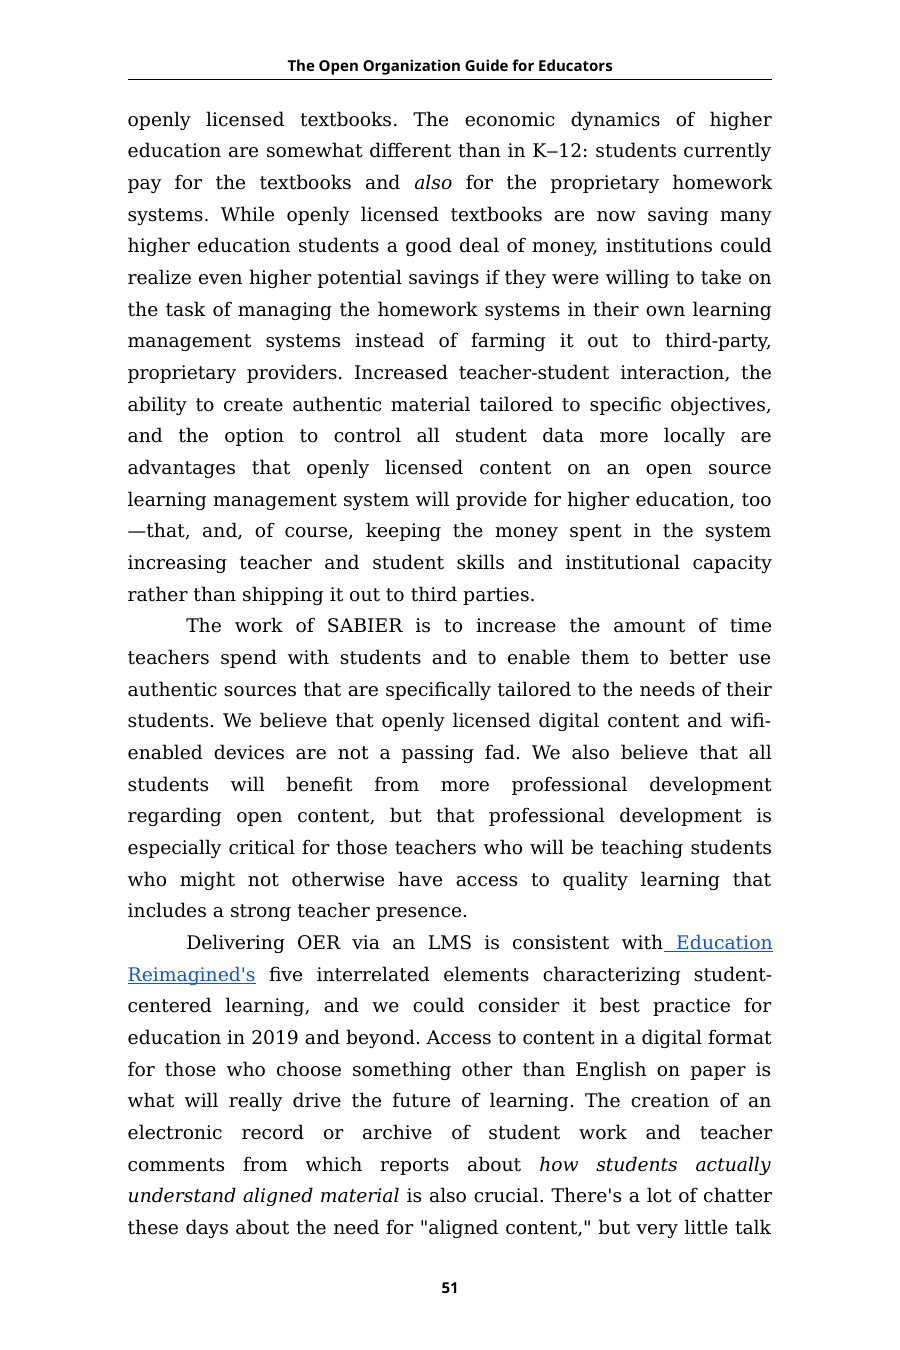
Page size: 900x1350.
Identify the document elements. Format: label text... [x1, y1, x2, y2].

text The work of SABIER is to increase the amount of time teachers spend with students and to enable them to better use authentic sources that are specifically tailored to the needs of their students. We believe that openly licensed digital content and wifi-enabled devices are not a passing fad. We also believe that all students will benefit from more professional development regarding open content, but that professional development is especially critical for those teachers who will be teaching students who might not otherwise have access to quality learning that includes a strong teacher presence. [127, 615, 772, 922]
text Delivering OER via an LMS is consistent with Education Reimagined's five interrelated elements characterizing student-centered learning, and we could consider it best practice for education in 2019 and beyond. Access to content in a digital format for those who choose something other than English on paper is what will really drive the future of learning. The creation of an electronic record or archive of student work and teacher comments from which reports about how students actually understand aligned material is also crucial. There's a lot of chatter these days about the need for "aligned content," but very little talk [127, 932, 772, 1239]
text openly licensed textbooks. The economic dynamics of higher education are somewhat different than in K‒12: students currently pay for the textbooks and also for the proprietary homework systems. While openly licensed textbooks are now saving many higher education students a good deal of money, institutions could realize even higher potential savings if they were willing to take on the task of managing the homework systems in their own learning management systems instead of farming it out to third-party, proprietary providers. Increased teacher-student interaction, the ability to create authentic material tailored to specific objectives, and the option to control all student data more locally are advantages that openly licensed content on an open source learning management system will provide for higher education, too—that, and, of course, keeping the money spent in the system increasing teacher and student skills and institutional capacity rather than shipping it out to third parties. [127, 109, 772, 606]
